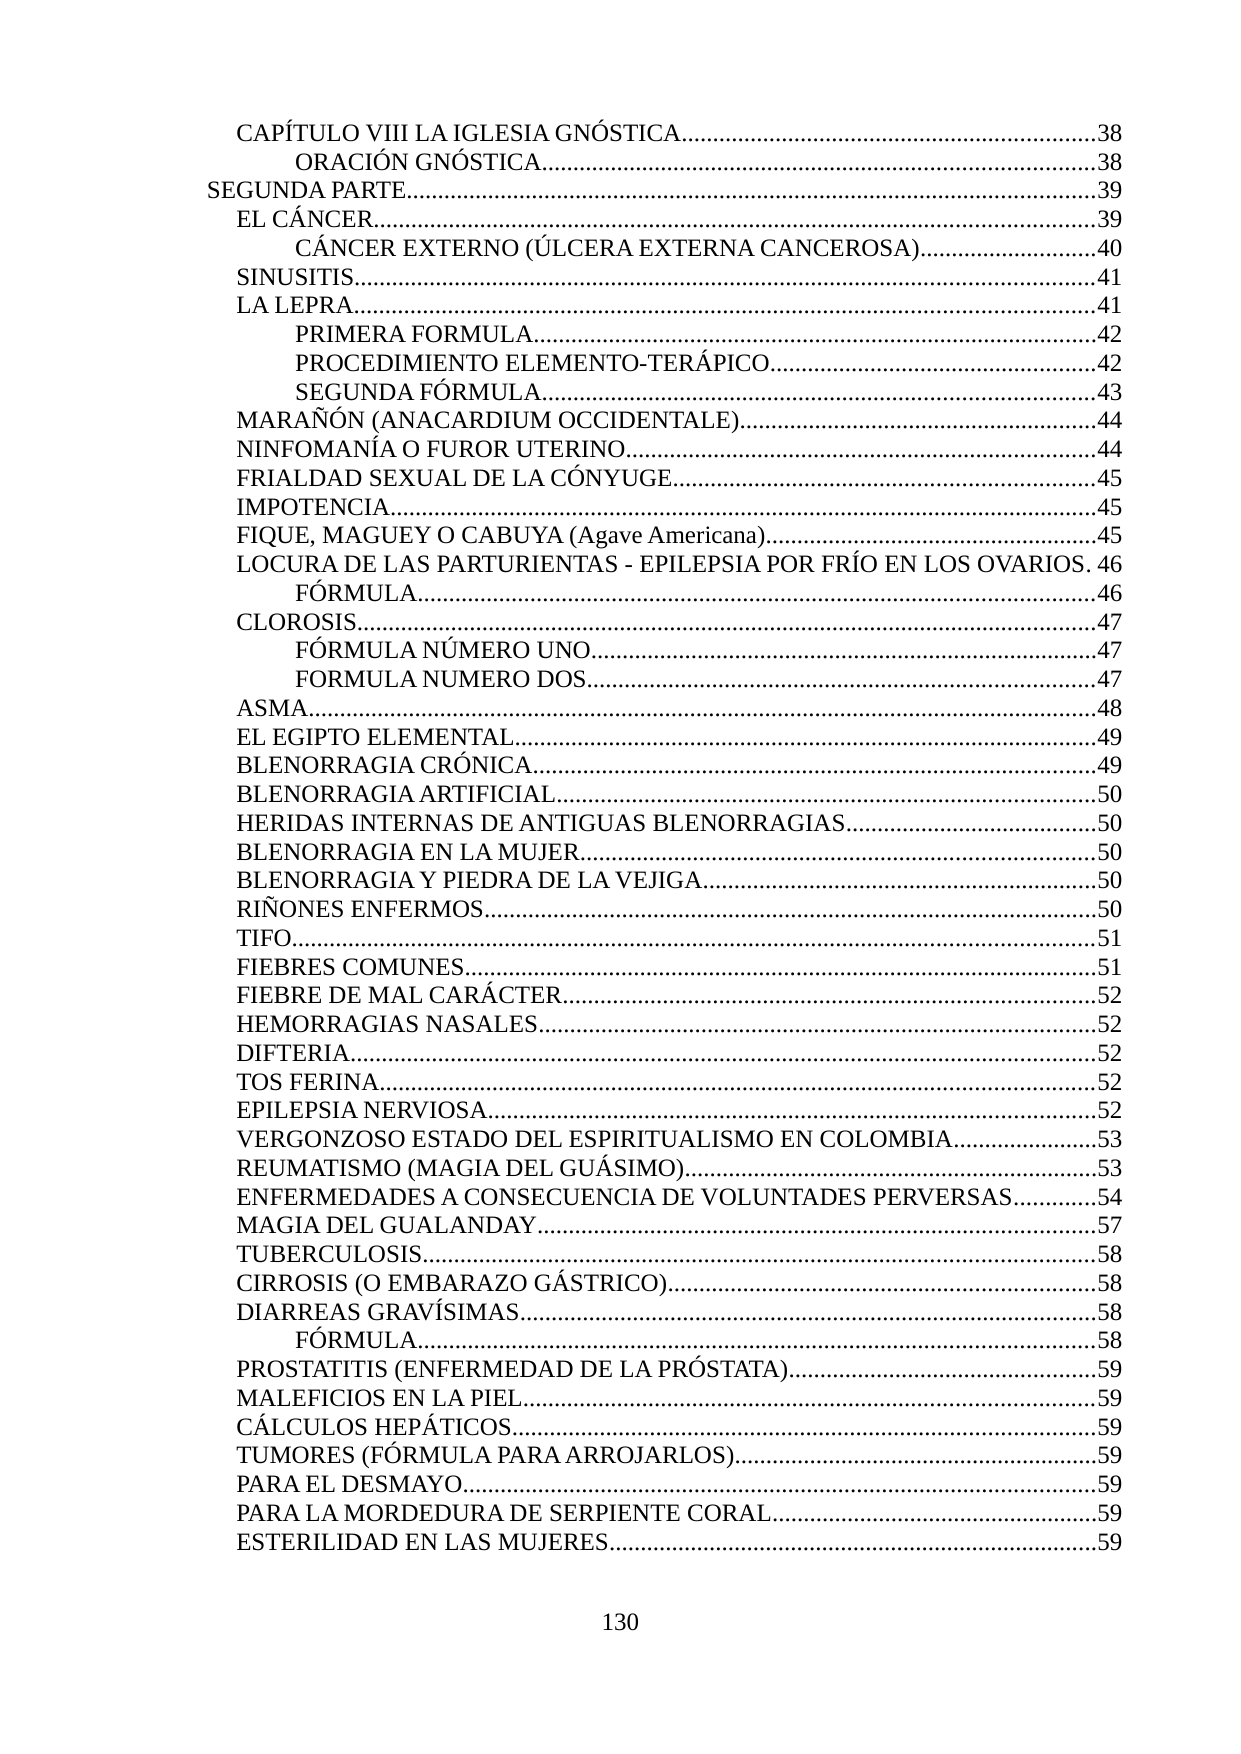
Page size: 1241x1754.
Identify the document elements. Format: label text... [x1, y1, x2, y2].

text RIÑONES ENFERMOS 50 [236, 894, 1122, 923]
text TIFO 51 [236, 923, 1122, 952]
text LA LEPRA 41 [236, 291, 1122, 319]
text ORACIÓN GNÓSTICA 38 [295, 147, 1122, 176]
text IMPOTENCIA 45 [236, 492, 1122, 521]
text MAGIA DEL GUALANDAY 57 [236, 1211, 1122, 1239]
text HEMORRAGIAS NASALES 52 [236, 1009, 1122, 1038]
text FÓRMULA NÚMERO UNO 47 [295, 636, 1122, 664]
text ESTERILIDAD EN LAS MUJERES 59 [236, 1527, 1122, 1556]
text CIRROSIS (O EMBARAZO GÁSTRICO) 58 [236, 1268, 1122, 1297]
text REUMATISMO (MAGIA DEL GUÁSIMO) 53 [236, 1153, 1122, 1182]
text TOS FERINA 52 [236, 1067, 1122, 1096]
text FORMULA NUMERO DOS 47 [295, 664, 1122, 693]
text DIARREAS GRAVÍSIMAS 58 [236, 1297, 1122, 1326]
text CAPÍTULO VIII LA IGLESIA GNÓSTICA 38 [236, 118, 1122, 147]
text FIQUE, MAGUEY O CABUYA (Agave Americana) 45 [236, 521, 1122, 549]
text BLENORRAGIA Y PIEDRA DE LA VEJIGA 50 [236, 866, 1122, 894]
text SEGUNDA PARTE 39 [207, 176, 1122, 204]
text CÁNCER EXTERNO (ÚLCERA EXTERNA CANCEROSA) 40 [295, 233, 1122, 262]
text EL EGIPTO ELEMENTAL 49 [236, 722, 1122, 751]
text EL CÁNCER 39 [236, 204, 1122, 233]
text EPILEPSIA NERVIOSA 52 [236, 1096, 1122, 1124]
text FÓRMULA 46 [295, 578, 1122, 607]
text FIEBRE DE MAL CARÁCTER 52 [236, 981, 1122, 1009]
text MALEFICIOS EN LA PIEL 59 [236, 1383, 1122, 1412]
text FÓRMULA 58 [295, 1326, 1122, 1354]
text NINFOMANÍA O FUROR UTERINO 44 [236, 434, 1122, 463]
text SINUSITIS 41 [236, 262, 1122, 291]
text PROCEDIMIENTO ELEMENTO-TERÁPICO 42 [295, 348, 1122, 377]
text MARAÑÓN (ANACARDIUM OCCIDENTALE) 44 [236, 406, 1122, 434]
text PRIMERA FORMULA 42 [295, 319, 1122, 348]
text PARA LA MORDEDURA DE SERPIENTE CORAL 59 [236, 1498, 1122, 1527]
text TUMORES (FÓRMULA PARA ARROJARLOS) 59 [236, 1441, 1122, 1469]
text CÁLCULOS HEPÁTICOS 59 [236, 1412, 1122, 1441]
text PARA EL DESMAYO 59 [236, 1469, 1122, 1498]
text ENFERMEDADES A CONSECUENCIA DE VOLUNTADES PERVERSAS 54 [236, 1182, 1122, 1211]
text DIFTERIA 52 [236, 1038, 1122, 1067]
text TUBERCULOSIS 58 [236, 1239, 1122, 1268]
text FRIALDAD SEXUAL DE LA CÓNYUGE 45 [236, 463, 1122, 492]
text VERGONZOSO ESTADO DEL ESPIRITUALISMO EN COLOMBIA 53 [236, 1124, 1122, 1153]
text ASMA 48 [236, 693, 1122, 722]
text SEGUNDA FÓRMULA 43 [295, 377, 1122, 406]
text BLENORRAGIA EN LA MUJER 50 [236, 837, 1122, 866]
text BLENORRAGIA CRÓNICA 49 [236, 751, 1122, 779]
text PROSTATITIS (ENFERMEDAD DE LA PRÓSTATA) 59 [236, 1354, 1122, 1383]
text FIEBRES COMUNES 51 [236, 952, 1122, 981]
text HERIDAS INTERNAS DE ANTIGUAS BLENORRAGIAS 50 [236, 808, 1122, 837]
text LOCURA DE LAS PARTURIENTAS - EPILEPSIA POR FRÍO EN LOS OVARIOS 46 [236, 549, 1122, 578]
text CLOROSIS 47 [236, 607, 1122, 636]
text BLENORRAGIA ARTIFICIAL 50 [236, 779, 1122, 808]
